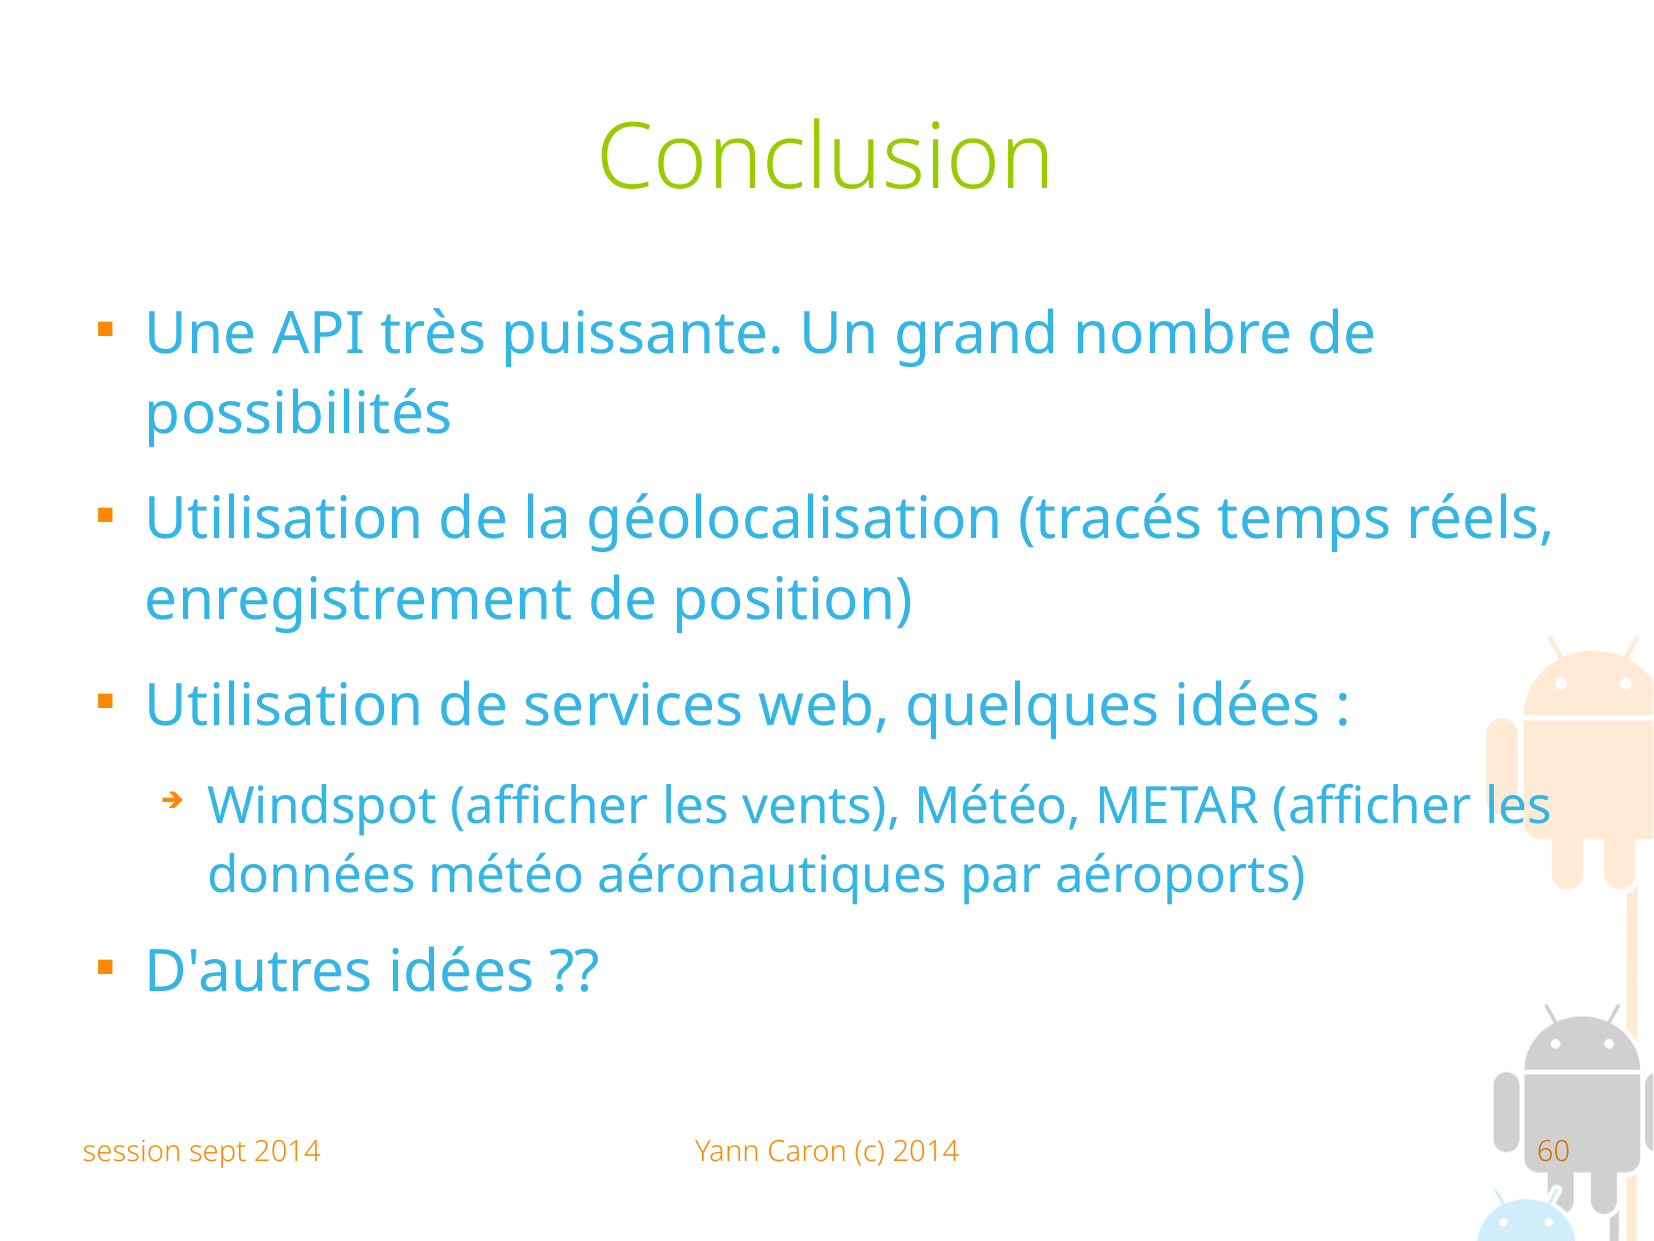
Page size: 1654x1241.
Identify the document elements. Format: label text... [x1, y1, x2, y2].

picture [240, 423, 1654, 1241]
list Une API très puissante. Un grand nombre de possibilités Utilisation de la géolocalisation (tracés temps réels, enregistrement de position) Utilisation de services web, quelques idées : Windspot (afficher les vents), Météo, METAR (afficher les données météo aéronautiques par aéroports) D'autres idées ?? [82, 290, 1571, 1010]
title Conclusion [82, 49, 1571, 257]
